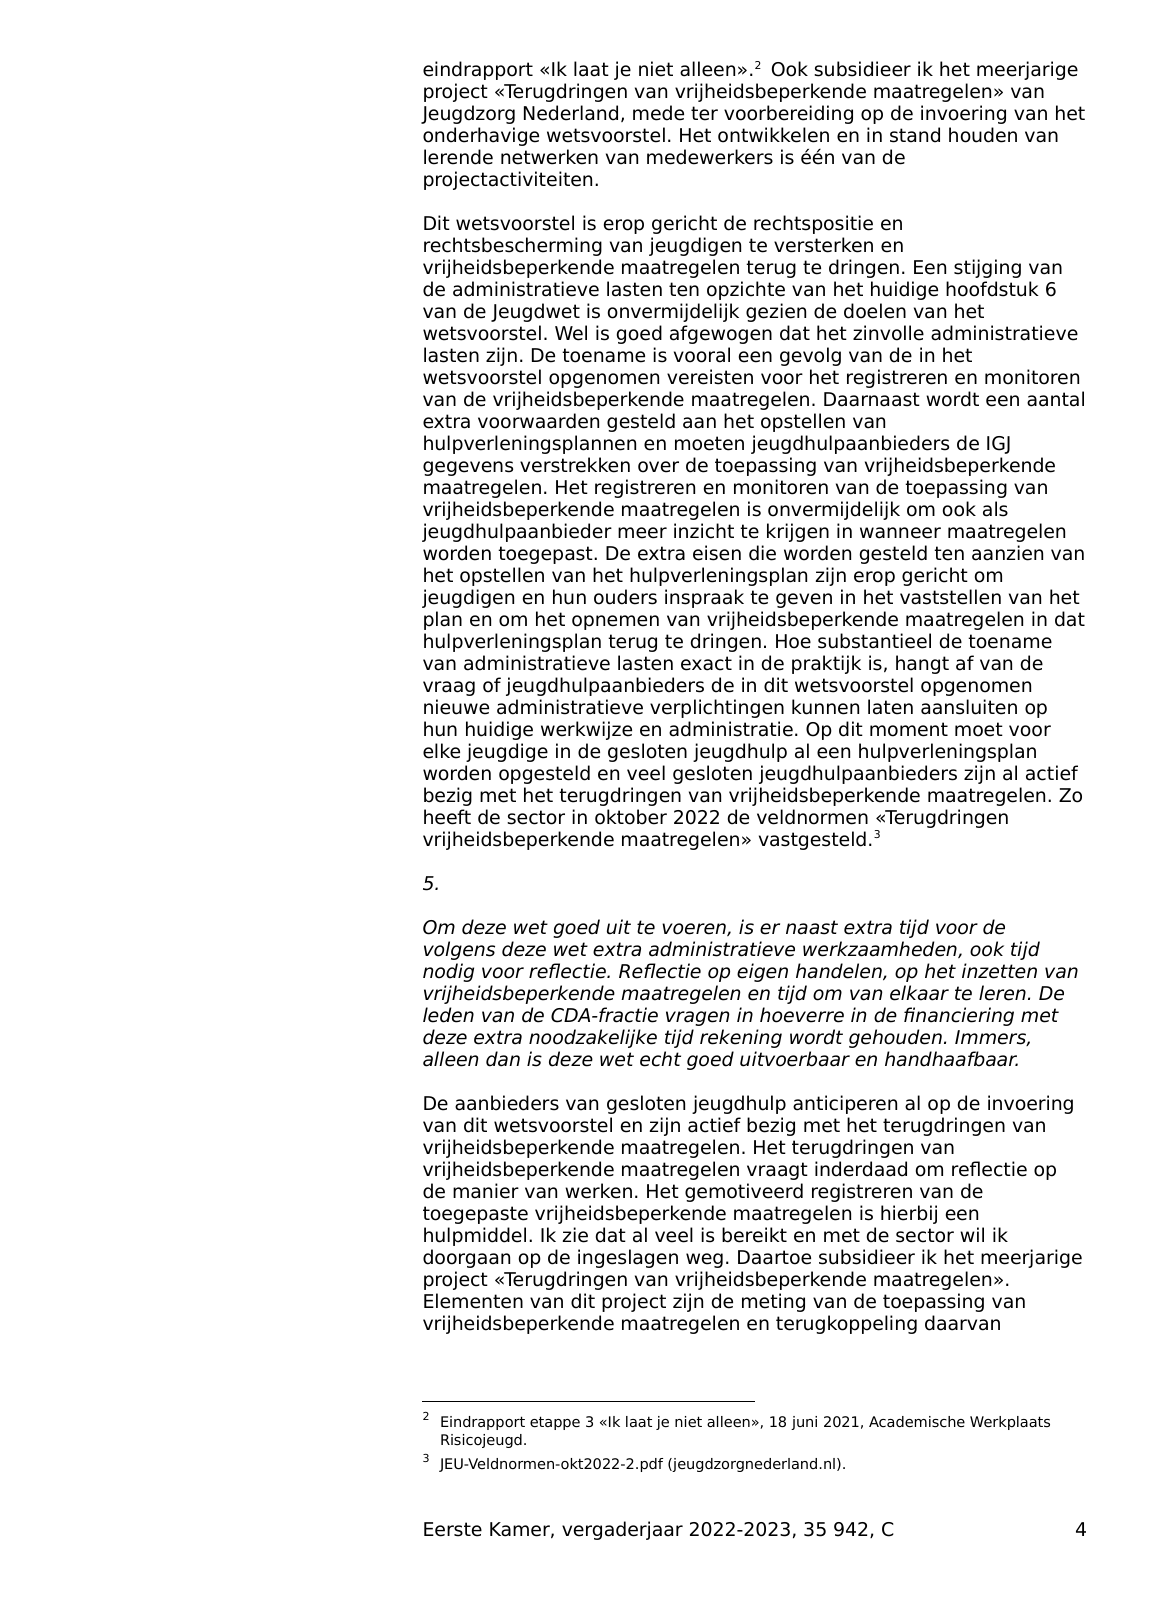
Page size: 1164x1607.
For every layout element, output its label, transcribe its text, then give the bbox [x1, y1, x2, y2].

text Eindrapport etappe 3 «Ik laat je niet alleen», 18 juni 2021, Academische Werkplaats Risicojeugd. [422, 1410, 1087, 1449]
text Om deze wet goed uit te voeren, is er naast extra tijd voor de volgens deze wet extra administratieve werkzaamheden, ook tijd nodig voor reflectie. Reflectie op eigen handelen, op het inzetten van vrijheidsbeperkende maatregelen en tijd om van elkaar te leren. De leden van de CDA-fractie vragen in hoeverre in de financiering met deze extra noodzakelijke tijd rekening wordt gehouden. Immers, alleen dan is deze wet echt goed uitvoerbaar en handhaafbaar. [422, 917, 1087, 1071]
text JEU-Veldnormen-okt2022-2.pdf (jeugdzorgnederland.nl). [422, 1452, 1087, 1474]
text eindrapport «Ik laat je niet alleen». Ook subsidieer ik het meerjarige project «Terugdringen van vrijheidsbeperkende maatregelen» van Jeugdzorg Nederland, mede ter voorbereiding op de invoering van het onderhavige wetsvoorstel. Het ontwikkelen en in stand houden van lerende netwerken van medewerkers is één van de projectactiviteiten. [422, 59, 1087, 191]
text Dit wetsvoorstel is erop gericht de rechtspositie en rechtsbescherming van jeugdigen te versterken en vrijheidsbeperkende maatregelen terug te dringen. Een stijging van de administratieve lasten ten opzichte van het huidige hoofdstuk 6 van de Jeugdwet is onvermijdelijk gezien de doelen van het wetsvoorstel. Wel is goed afgewogen dat het zinvolle administratieve lasten zijn. De toename is vooral een gevolg van de in het wetsvoorstel opgenomen vereisten voor het registreren en monitoren van de vrijheidsbeperkende maatregelen. Daarnaast wordt een aantal extra voorwaarden gesteld aan het opstellen van hulpverleningsplannen en moeten jeugdhulpaanbieders de IGJ gegevens verstrekken over de toepassing van vrijheidsbeperkende maatregelen. Het registreren en monitoren van de toepassing van vrijheidsbeperkende maatregelen is onvermijdelijk om ook als jeugdhulpaanbieder meer inzicht te krijgen in wanneer maatregelen worden toegepast. De extra eisen die worden gesteld ten aanzien van het opstellen van het hulpverleningsplan zijn erop gericht om jeugdigen en hun ouders inspraak te geven in het vaststellen van het plan en om het opnemen van vrijheidsbeperkende maatregelen in dat hulpverleningsplan terug te dringen. Hoe substantieel de toename van administratieve lasten exact in de praktijk is, hangt af van de vraag of jeugdhulpaanbieders de in dit wetsvoorstel opgenomen nieuwe administratieve verplichtingen kunnen laten aansluiten op hun huidige werkwijze en administratie. Op dit moment moet voor elke jeugdige in de gesloten jeugdhulp al een hulpverleningsplan worden opgesteld en veel gesloten jeugdhulpaanbieders zijn al actief bezig met het terugdringen van vrijheidsbeperkende maatregelen. Zo heeft de sector in oktober 2022 de veldnormen «Terugdringen vrijheidsbeperkende maatregelen» vastgesteld. [422, 213, 1087, 851]
subtitle 5. [422, 873, 1087, 895]
text De aanbieders van gesloten jeugdhulp anticiperen al op de invoering van dit wetsvoorstel en zijn actief bezig met het terugdringen van vrijheidsbeperkende maatregelen. Het terugdringen van vrijheidsbeperkende maatregelen vraagt inderdaad om reflectie op de manier van werken. Het gemotiveerd registreren van de toegepaste vrijheidsbeperkende maatregelen is hierbij een hulpmiddel. Ik zie dat al veel is bereikt en met de sector wil ik doorgaan op de ingeslagen weg. Daartoe subsidieer ik het meerjarige project «Terugdringen van vrijheidsbeperkende maatregelen». Elementen van dit project zijn de meting van de toepassing van vrijheidsbeperkende maatregelen en terugkoppeling daarvan [422, 1093, 1087, 1335]
